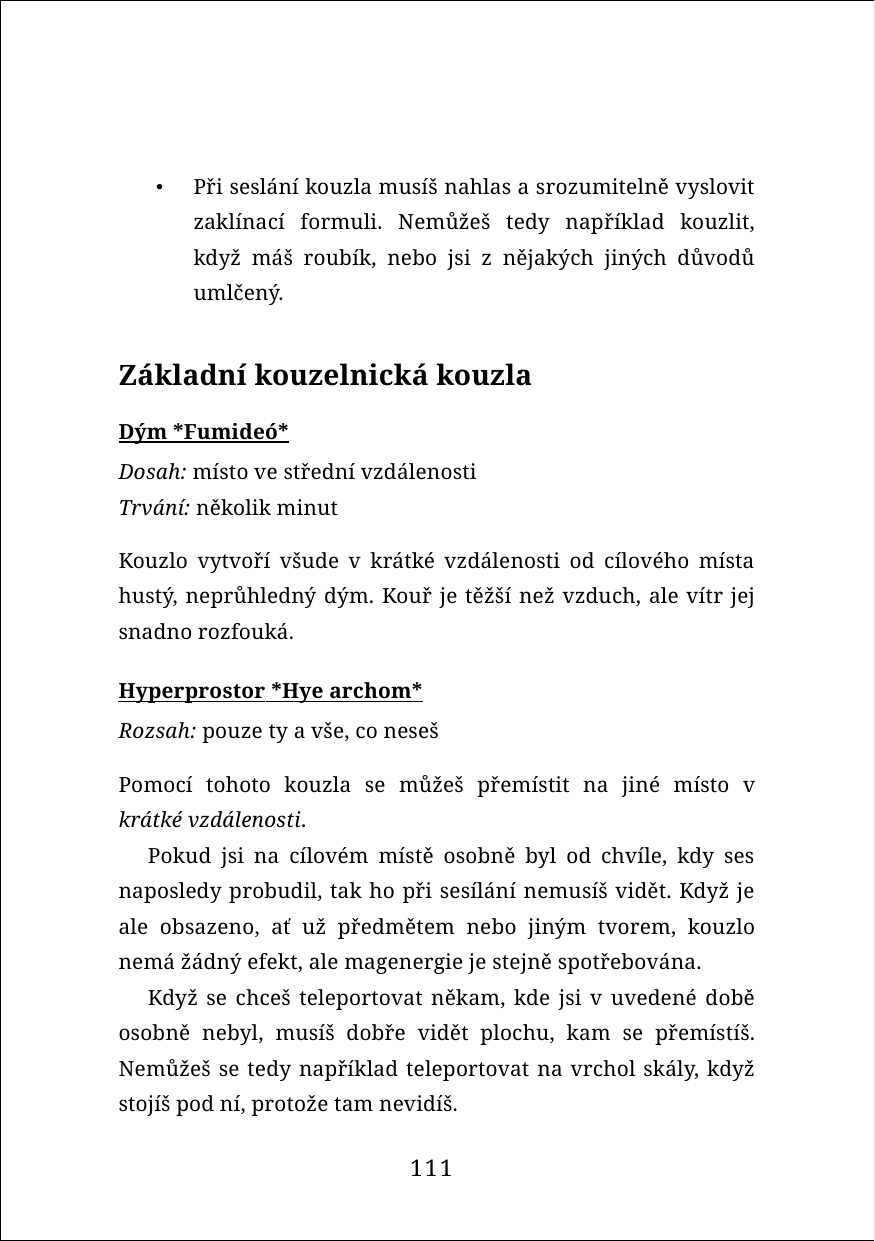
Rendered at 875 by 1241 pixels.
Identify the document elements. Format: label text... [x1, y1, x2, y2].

subtitle Hyperprostor *Hye archom* [118, 676, 756, 705]
text Pomocí tohoto kouzla se můžeš přemístit na jiné místo v krátké vzdálenosti. Pokud jsi na cílovém místě osobně byl od chvíle, kdy ses naposledy probudil, tak ho při sesílání nemusíš vidět. Když je ale obsazeno, ať už předmětem nebo jiným tvorem, kouzlo nemá žádný efekt, ale magenergie je stejně spotřebována. Když se chceš teleportovat někam, kde jsi v uvedené době osobně nebyl, musíš dobře vidět plochu, kam se přemístíš. Nemůžeš se tedy například teleportovat na vrchol skály, když stojíš pod ní, protože tam nevidíš. [118, 770, 756, 1118]
text Dosah: místo ve střední vzdálenosti Trvání: několik minut [118, 457, 756, 521]
subtitle Dým *Fumideó* [118, 417, 756, 446]
list Při seslání kouzla musíš nahlas a srozumitelně vyslovit zaklínací formuli. Nemůžeš tedy například kouzlit, když máš roubík, nebo jsi z nějakých jiných důvodů umlčený. [156, 172, 756, 307]
text Kouzlo vytvoří všude v krátké vzdálenosti od cílového místa hustý, neprůhledný dým. Kouř je těžší než vzduch, ale vítr jej snadno rozfouká. [118, 546, 756, 646]
subtitle Základní kouzelnická kouzla [118, 355, 756, 393]
text Rozsah: pouze ty a vše, co neseš [118, 717, 756, 745]
